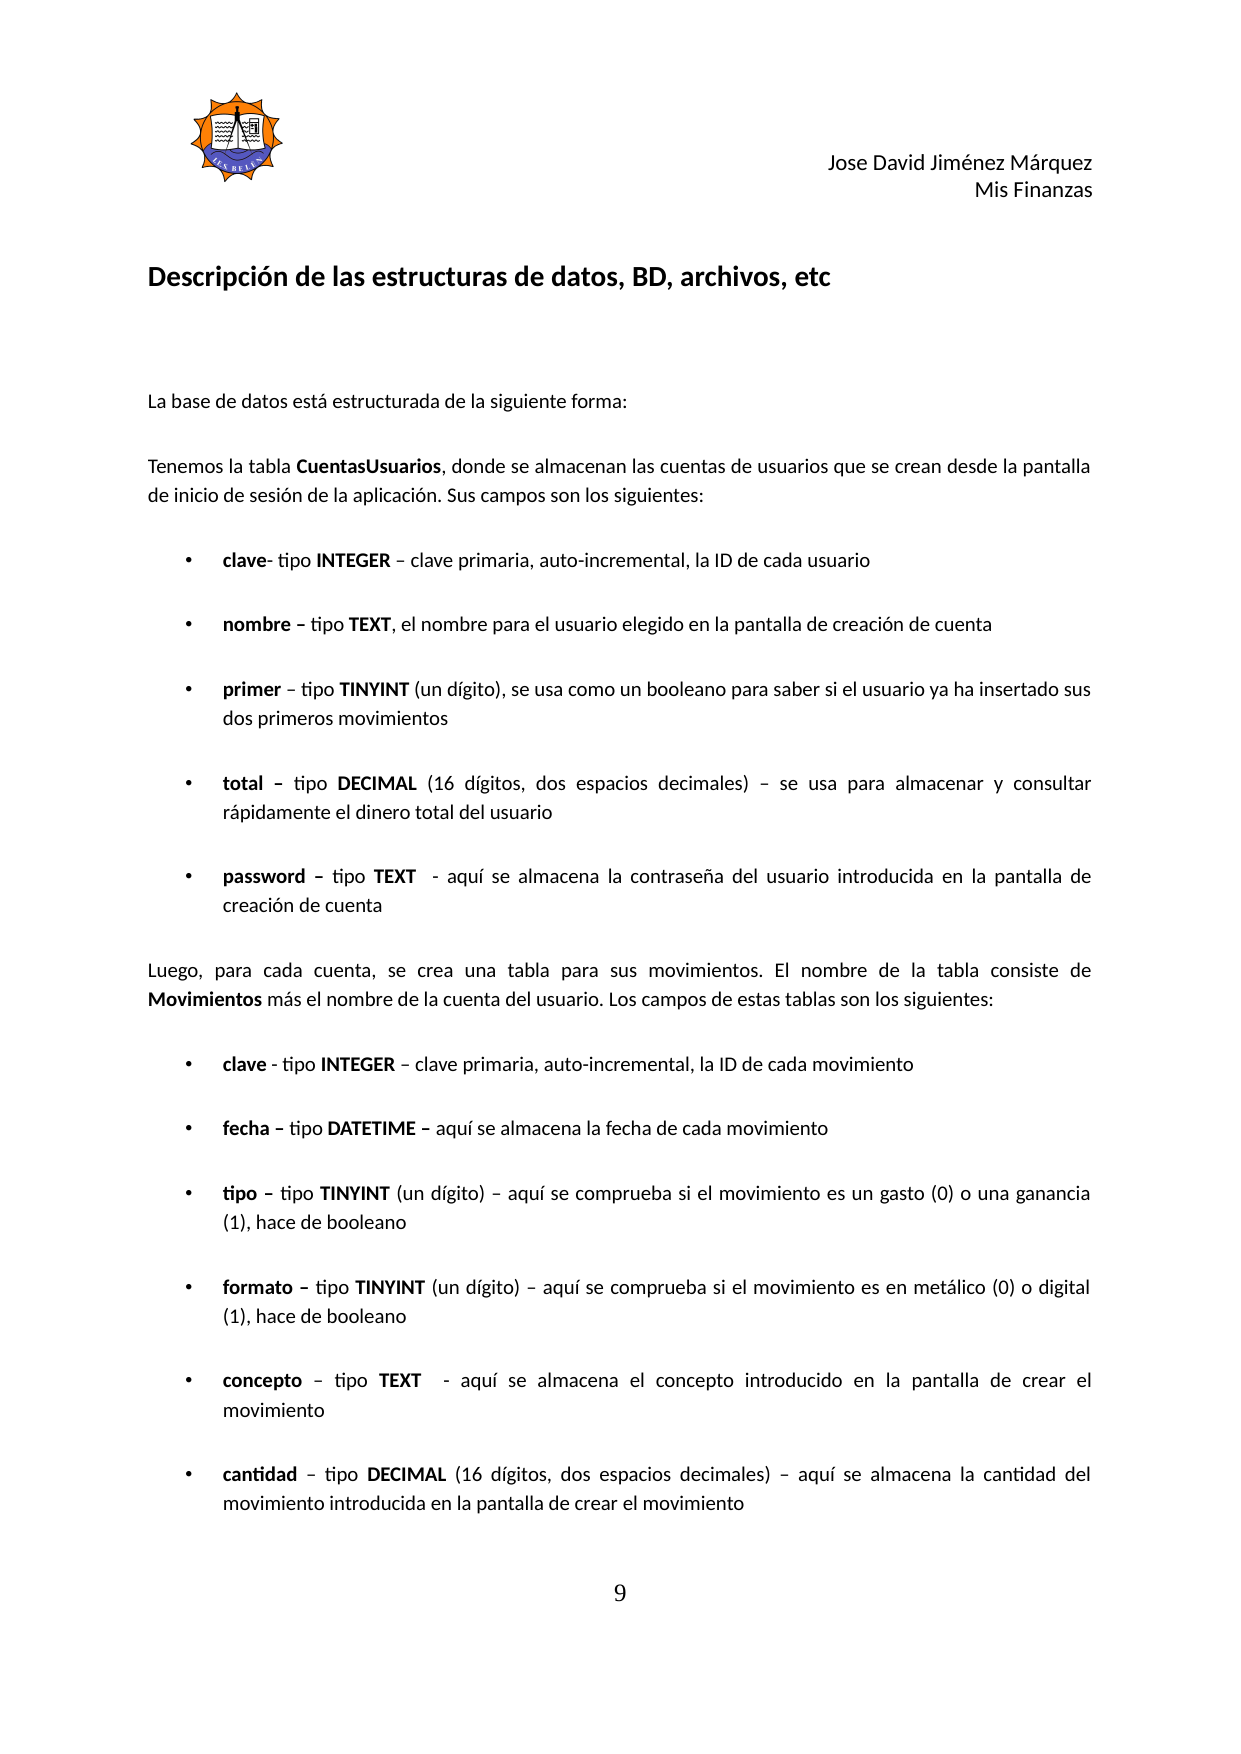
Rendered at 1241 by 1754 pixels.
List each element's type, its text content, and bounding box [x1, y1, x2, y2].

text Luego, para cada cuenta, se crea una tabla para sus movimientos. El nombre de la tabla consiste de Movimientos más el nombre de la cuenta del usuario. Los campos de estas tablas son los siguientes: [148, 957, 1093, 1012]
list fecha – tipo DATETIME – aquí se almacena la fecha de cada movimiento [185, 1116, 1093, 1141]
text Tenemos la tabla CuentasUsuarios, donde se almacenan las cuentas de usuarios que se crean desde la pantalla de inicio de sesión de la aplicación. Sus campos son los siguientes: [148, 453, 1093, 508]
list total – tipo DECIMAL (16 dígitos, dos espacios decimales) – se usa para almacenar y consultar rápidamente el dinero total del usuario [185, 770, 1093, 824]
list concepto – tipo TEXT - aquí se almacena el concepto introducido en la pantalla de crear el movimiento [185, 1368, 1093, 1422]
list clave- tipo INTEGER – clave primaria, auto-incremental, la ID de cada usuario [185, 547, 1093, 572]
list password – tipo TEXT - aquí se almacena la contraseña del usuario introducida en la pantalla de creación de cuenta [185, 863, 1093, 918]
list nombre – tipo TEXT, el nombre para el usuario elegido en la pantalla de creación de cuenta [185, 611, 1093, 637]
list clave - tipo INTEGER – clave primaria, auto-incremental, la ID de cada movimiento [185, 1051, 1093, 1076]
list tipo – tipo TINYINT (un dígito) – aquí se comprueba si el movimiento es un gasto (0) o una ganancia (1), hace de booleano [185, 1180, 1093, 1235]
picture [181, 88, 294, 189]
list primer – tipo TINYINT (un dígito), se usa como un booleano para saber si el usuario ya ha insertado sus dos primeros movimientos [185, 676, 1093, 731]
list cantidad – tipo DECIMAL (16 dígitos, dos espacios decimales) – aquí se almacena la cantidad del movimiento introducida en la pantalla de crear el movimiento [185, 1461, 1093, 1516]
text La base de datos está estructurada de la siguiente forma: [148, 388, 1093, 414]
subtitle Descripción de las estructuras de datos, BD, archivos, etc [148, 258, 1093, 294]
list formato – tipo TINYINT (un dígito) – aquí se comprueba si el movimiento es en metálico (0) o digital (1), hace de booleano [185, 1274, 1093, 1328]
